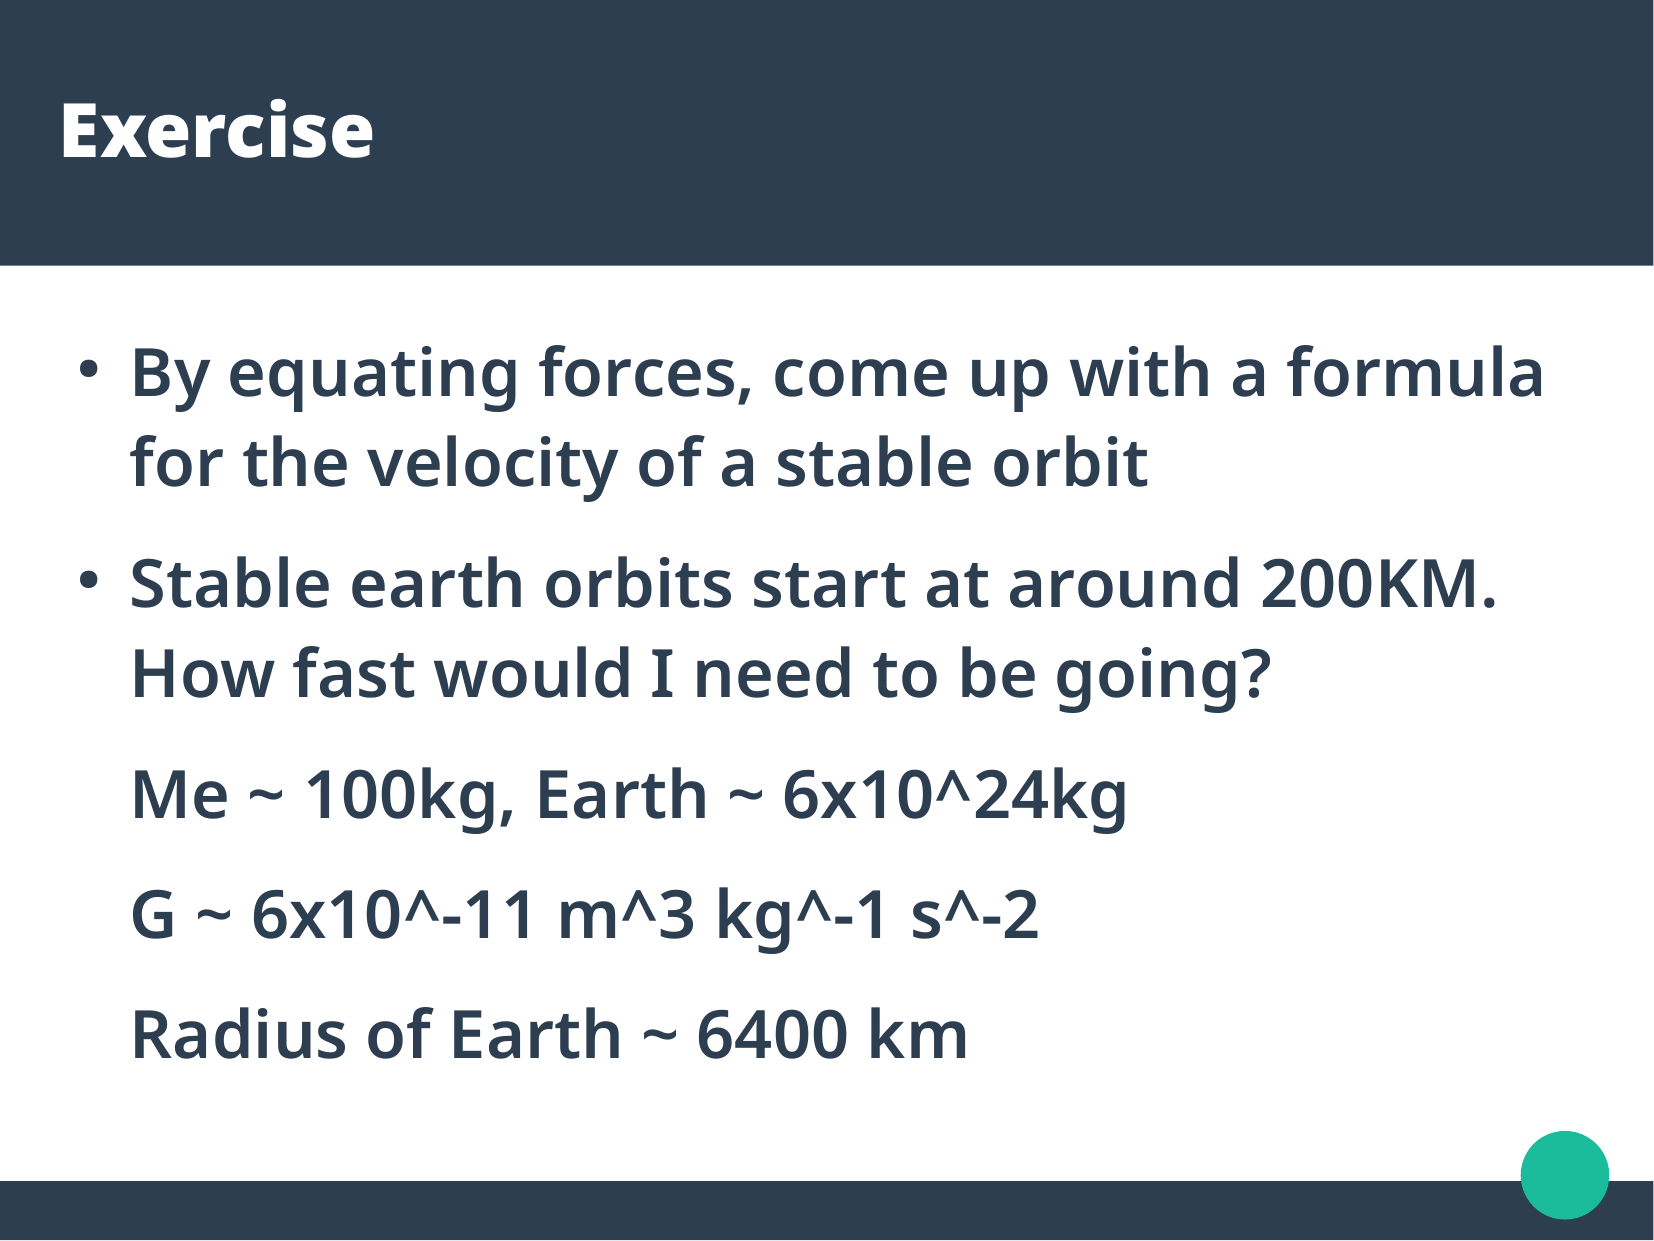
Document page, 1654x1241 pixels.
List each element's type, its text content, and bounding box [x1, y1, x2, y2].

title Exercise [59, 49, 1595, 207]
list By equating forces, come up with a formula for the velocity of a stable orbit Stable earth orbits start at around 200KM. How fast would I need to be going? Me ~ 100kg, Earth ~ 6x10^24kg G ~ 6x10^-11 m^3 kg^-1 s^-2 Radius of Earth ~ 6400 km [59, 324, 1595, 1152]
